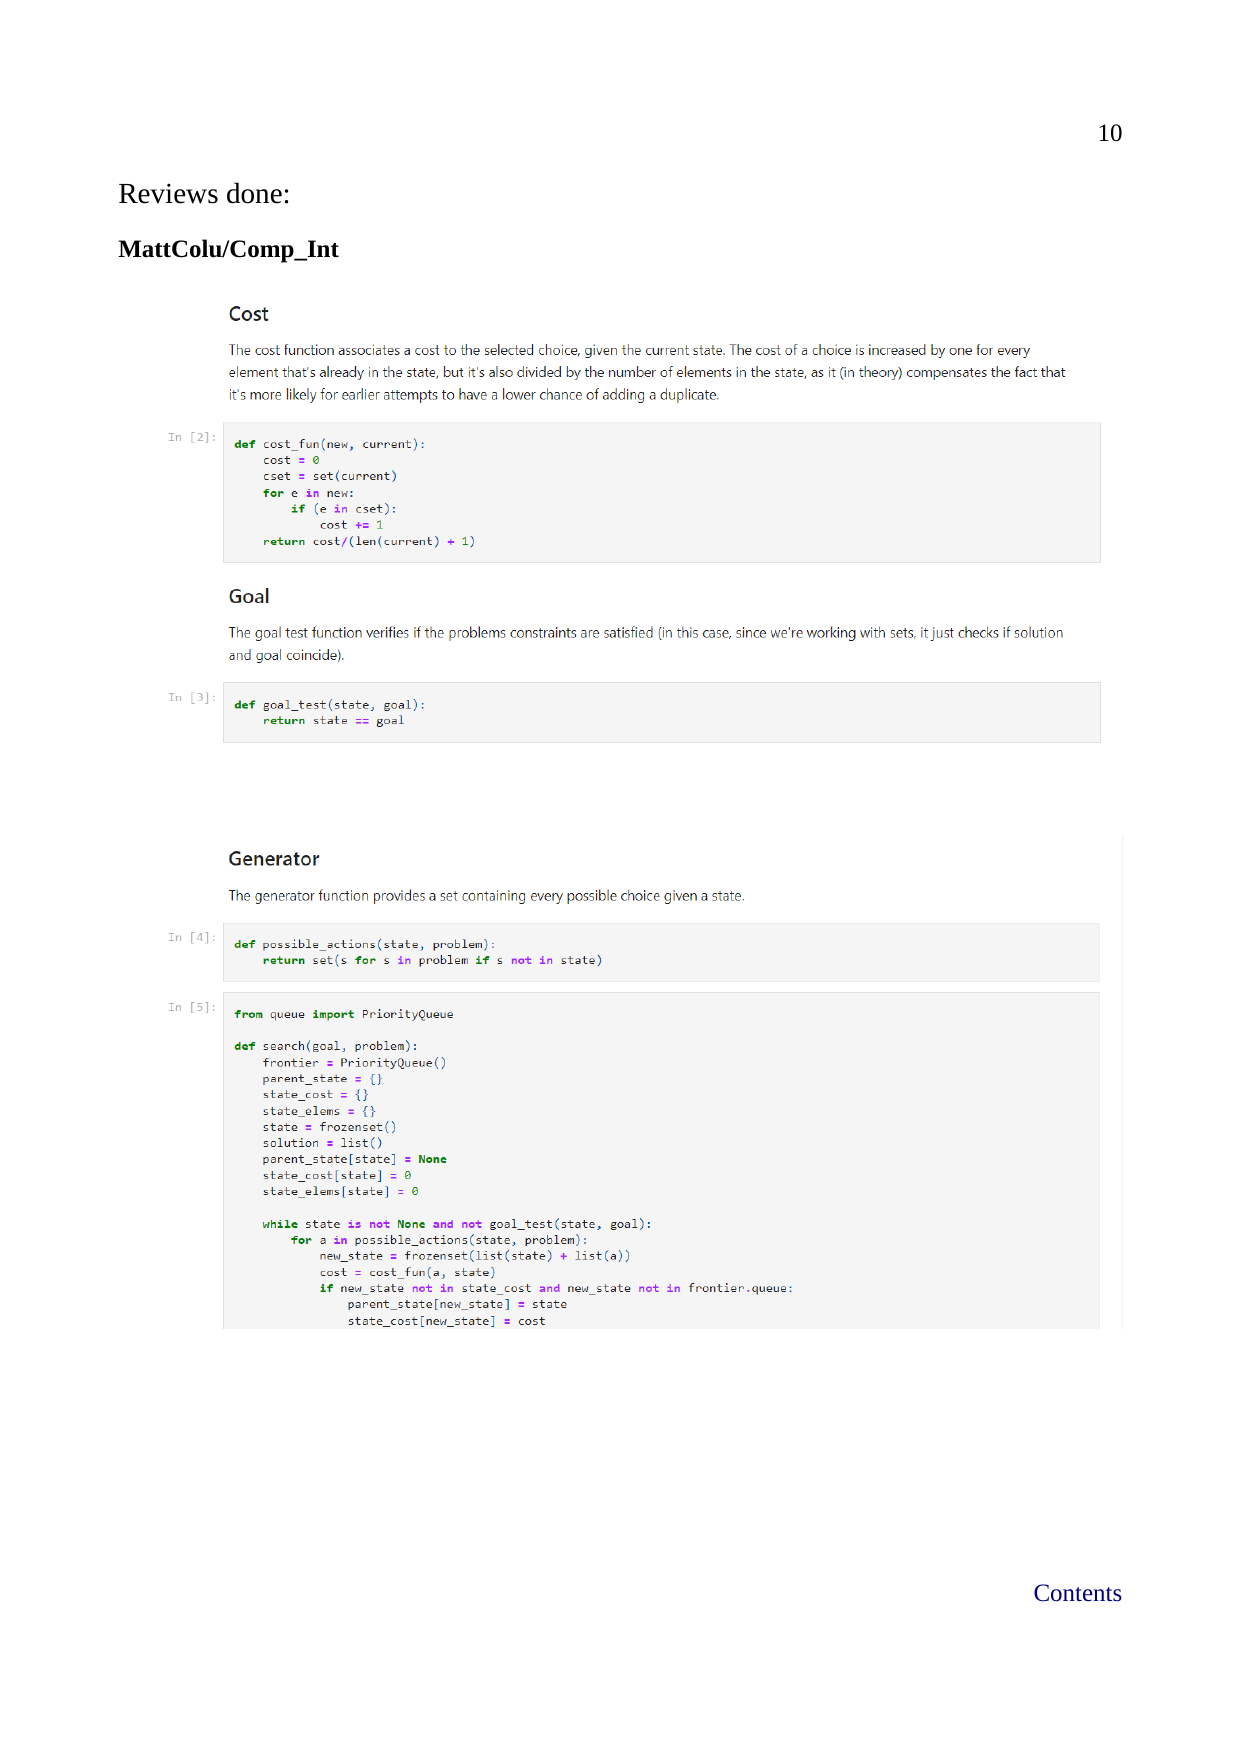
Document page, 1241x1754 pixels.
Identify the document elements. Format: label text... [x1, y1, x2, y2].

text MattColu/Comp_Int [118, 234, 1122, 263]
picture [118, 286, 1123, 759]
picture [118, 836, 1123, 1329]
text Reviews done: [118, 176, 1122, 210]
